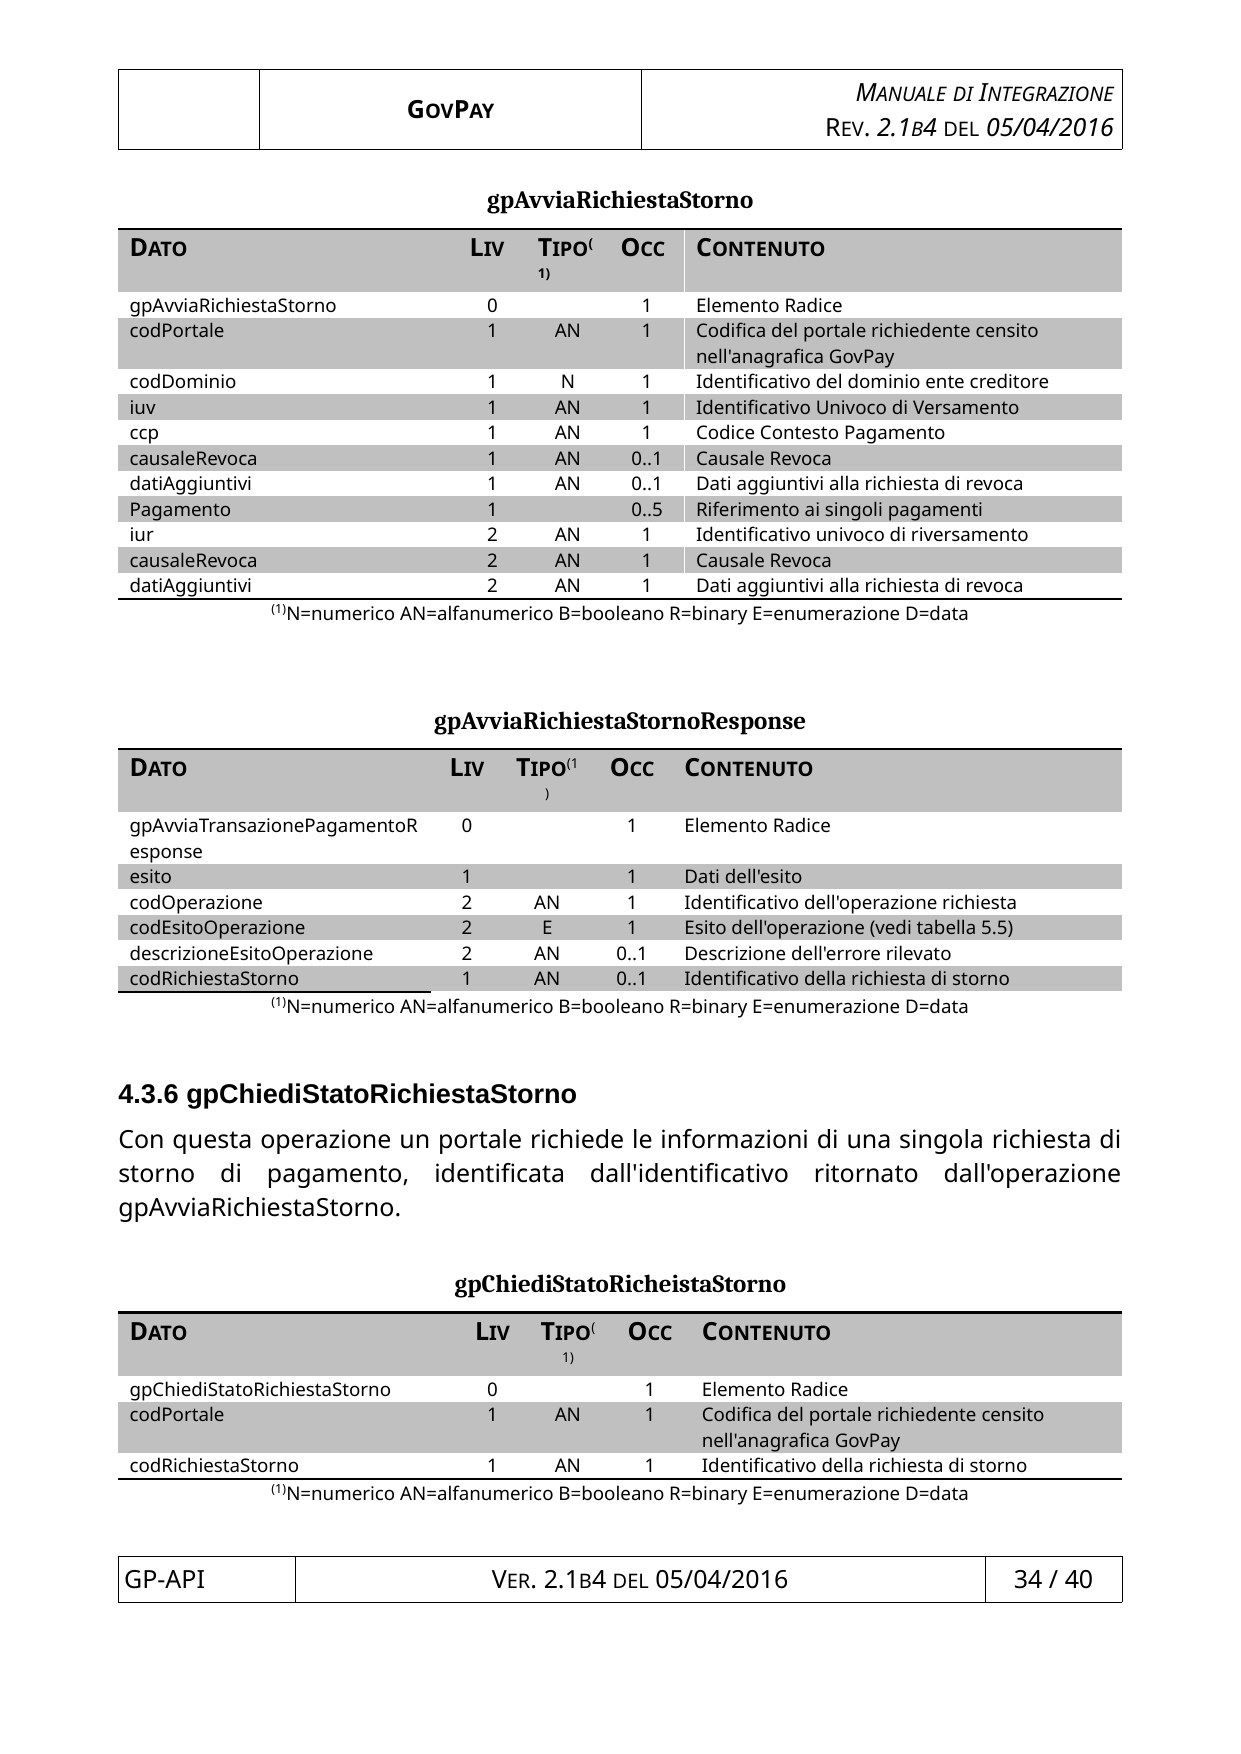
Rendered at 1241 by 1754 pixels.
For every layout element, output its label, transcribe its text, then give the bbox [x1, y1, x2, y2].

table_cell Identificativo della richiesta di storno [690, 1453, 1122, 1478]
table_cell 1 [591, 864, 673, 889]
table_cell Tipo(1) [526, 1314, 609, 1376]
table_cell iur [118, 522, 458, 547]
table_cell [503, 864, 591, 889]
table_cell 1 [458, 496, 526, 522]
table_cell 1 [458, 369, 526, 394]
table_cell codRichiestaStorno [118, 966, 431, 991]
subtitle gpChiediStatoRichiestaStorno [118, 1078, 1122, 1109]
table_cell gpChiediStatoRichiestaStorno [118, 1376, 458, 1402]
table_cell Liv [458, 1314, 526, 1376]
table_cell Occ [609, 1314, 690, 1376]
table_cell 1 [431, 864, 503, 889]
table_cell Tipo(1) [503, 750, 591, 812]
table_cell descrizioneEsitoOperazione [118, 940, 431, 966]
table_cell 1 [609, 522, 684, 547]
table_cell Identificativo univoco di riversamento [685, 522, 1122, 547]
table_cell Elemento Radice [685, 292, 1122, 318]
table_cell Causale Revoca [685, 445, 1122, 471]
table_header gpAvviaRichiestaStorno [118, 186, 1122, 227]
table_cell causaleRevoca [118, 547, 458, 573]
table_cell Dati aggiuntivi alla richiesta di revoca [685, 471, 1122, 496]
table_cell gpAvviaRichiestaStorno [118, 292, 458, 318]
table_cell 0..1 [609, 471, 684, 496]
table_cell 1 [458, 318, 526, 369]
table_cell codPortale [118, 1402, 458, 1453]
table_cell Codice Contesto Pagamento [685, 420, 1122, 445]
table_cell codOperazione [118, 889, 431, 914]
table_cell Riferimento ai singoli pagamenti [685, 496, 1122, 522]
table_cell Liv [431, 750, 503, 812]
table_cell 1 [458, 394, 526, 420]
table_cell 2 [458, 547, 526, 573]
table_cell 2 [431, 915, 503, 940]
table_cell Occ [609, 230, 684, 292]
table_cell gpAvviaTransazionePagamentoResponse [118, 813, 431, 863]
table_cell 1 [609, 573, 684, 598]
table_cell Identificativo del dominio ente creditore [685, 369, 1122, 394]
table_cell causaleRevoca [118, 445, 458, 471]
table_cell 1 [609, 369, 684, 394]
table_cell Codifica del portale richiedente censito nell'anagrafica GovPay [690, 1402, 1122, 1453]
table_cell codDominio [118, 369, 458, 394]
table_cell 0 [458, 1376, 526, 1402]
table_cell 1 [609, 394, 684, 420]
table_cell AN [526, 1453, 609, 1478]
text (1)N=numerico AN=alfanumerico B=booleano R=binary E=enumerazione D=data [118, 600, 1122, 626]
table_cell AN [526, 471, 609, 496]
table_cell codEsitoOperazione [118, 915, 431, 940]
text (1)N=numerico AN=alfanumerico B=booleano R=binary E=enumerazione D=data [118, 1480, 1122, 1506]
table_cell datiAggiuntivi [118, 471, 458, 496]
table_cell codPortale [118, 318, 458, 369]
table_cell Dati aggiuntivi alla richiesta di revoca [685, 573, 1122, 598]
table_cell 0..5 [609, 496, 684, 522]
table_header gpAvviaRichiestaStornoResponse [118, 707, 1122, 748]
table_cell [526, 496, 609, 522]
table_cell Dati dell'esito [673, 864, 1122, 889]
table_cell Esito dell'operazione (vedi tabella 5.5) [673, 915, 1122, 940]
text (1)N=numerico AN=alfanumerico B=booleano R=binary E=enumerazione D=data [118, 993, 1122, 1019]
table_cell Elemento Radice [690, 1376, 1122, 1402]
table_cell AN [526, 445, 609, 471]
table_cell AN [526, 420, 609, 445]
table_cell 1 [591, 889, 673, 914]
table_cell Occ [591, 750, 673, 812]
table_cell AN [526, 573, 609, 598]
table_cell AN [526, 318, 609, 369]
table_cell 1 [458, 445, 526, 471]
table_cell AN [526, 522, 609, 547]
table_cell 0 [431, 813, 503, 863]
table_cell 1 [431, 966, 503, 991]
table_cell Contenuto [690, 1314, 1122, 1376]
table_cell 2 [431, 889, 503, 914]
table_cell 0..1 [591, 940, 673, 966]
table_cell ccp [118, 420, 458, 445]
table_cell 0 [458, 292, 526, 318]
table_cell [526, 292, 609, 318]
table_cell Pagamento [118, 496, 458, 522]
table_cell 0..1 [609, 445, 684, 471]
table_cell [503, 813, 591, 863]
table_cell Dato [118, 750, 431, 812]
table_cell iuv [118, 394, 458, 420]
table_header gpChiediStatoRicheistaStorno [118, 1270, 1122, 1311]
table_cell AN [503, 889, 591, 914]
table_cell [526, 1376, 609, 1402]
table_cell AN [526, 547, 609, 573]
table_cell Descrizione dell'errore rilevato [673, 940, 1122, 966]
table_cell 1 [609, 1453, 690, 1478]
table_cell Elemento Radice [673, 813, 1122, 863]
table_cell 1 [609, 420, 684, 445]
table_cell Identificativo Univoco di Versamento [685, 394, 1122, 420]
table_cell AN [526, 1402, 609, 1453]
table_cell 2 [458, 522, 526, 547]
table_cell 1 [591, 915, 673, 940]
table_cell codRichiestaStorno [118, 1453, 458, 1478]
table_cell Identificativo della richiesta di storno [673, 966, 1122, 991]
table_cell datiAggiuntivi [118, 573, 458, 598]
table_cell 1 [458, 1402, 526, 1453]
table_cell 1 [609, 292, 684, 318]
table_cell 2 [458, 573, 526, 598]
table_cell Dato [118, 1314, 458, 1376]
table_cell AN [526, 394, 609, 420]
table_cell 1 [458, 471, 526, 496]
table_cell Causale Revoca [685, 547, 1122, 573]
table_cell 1 [458, 1453, 526, 1478]
table_cell 1 [609, 1376, 690, 1402]
table_cell Liv [458, 230, 526, 292]
table_cell esito [118, 864, 431, 889]
table_cell Identificativo dell'operazione richiesta [673, 889, 1122, 914]
table_cell Tipo(1) [526, 230, 609, 292]
table_cell 2 [431, 940, 503, 966]
table_cell 1 [591, 813, 673, 863]
table_cell AN [503, 940, 591, 966]
table_cell 1 [458, 420, 526, 445]
table_cell Contenuto [673, 750, 1122, 812]
table_cell N [526, 369, 609, 394]
table_cell AN [503, 966, 591, 991]
table_cell Codifica del portale richiedente censito nell'anagrafica GovPay [685, 318, 1122, 369]
table_cell 1 [609, 547, 684, 573]
table_cell Dato [118, 230, 458, 292]
table_cell 0..1 [591, 966, 673, 991]
table_cell Contenuto [685, 230, 1122, 292]
table_cell 1 [609, 318, 684, 369]
table_cell E [503, 915, 591, 940]
text Con questa operazione un portale richiede le informazioni di una singola richiesta di storno di pagamento, identificata dall'identificativo ritornato dall'operazione gpAvviaRichiestaStorno. [118, 1121, 1122, 1224]
table_cell 1 [609, 1402, 690, 1453]
